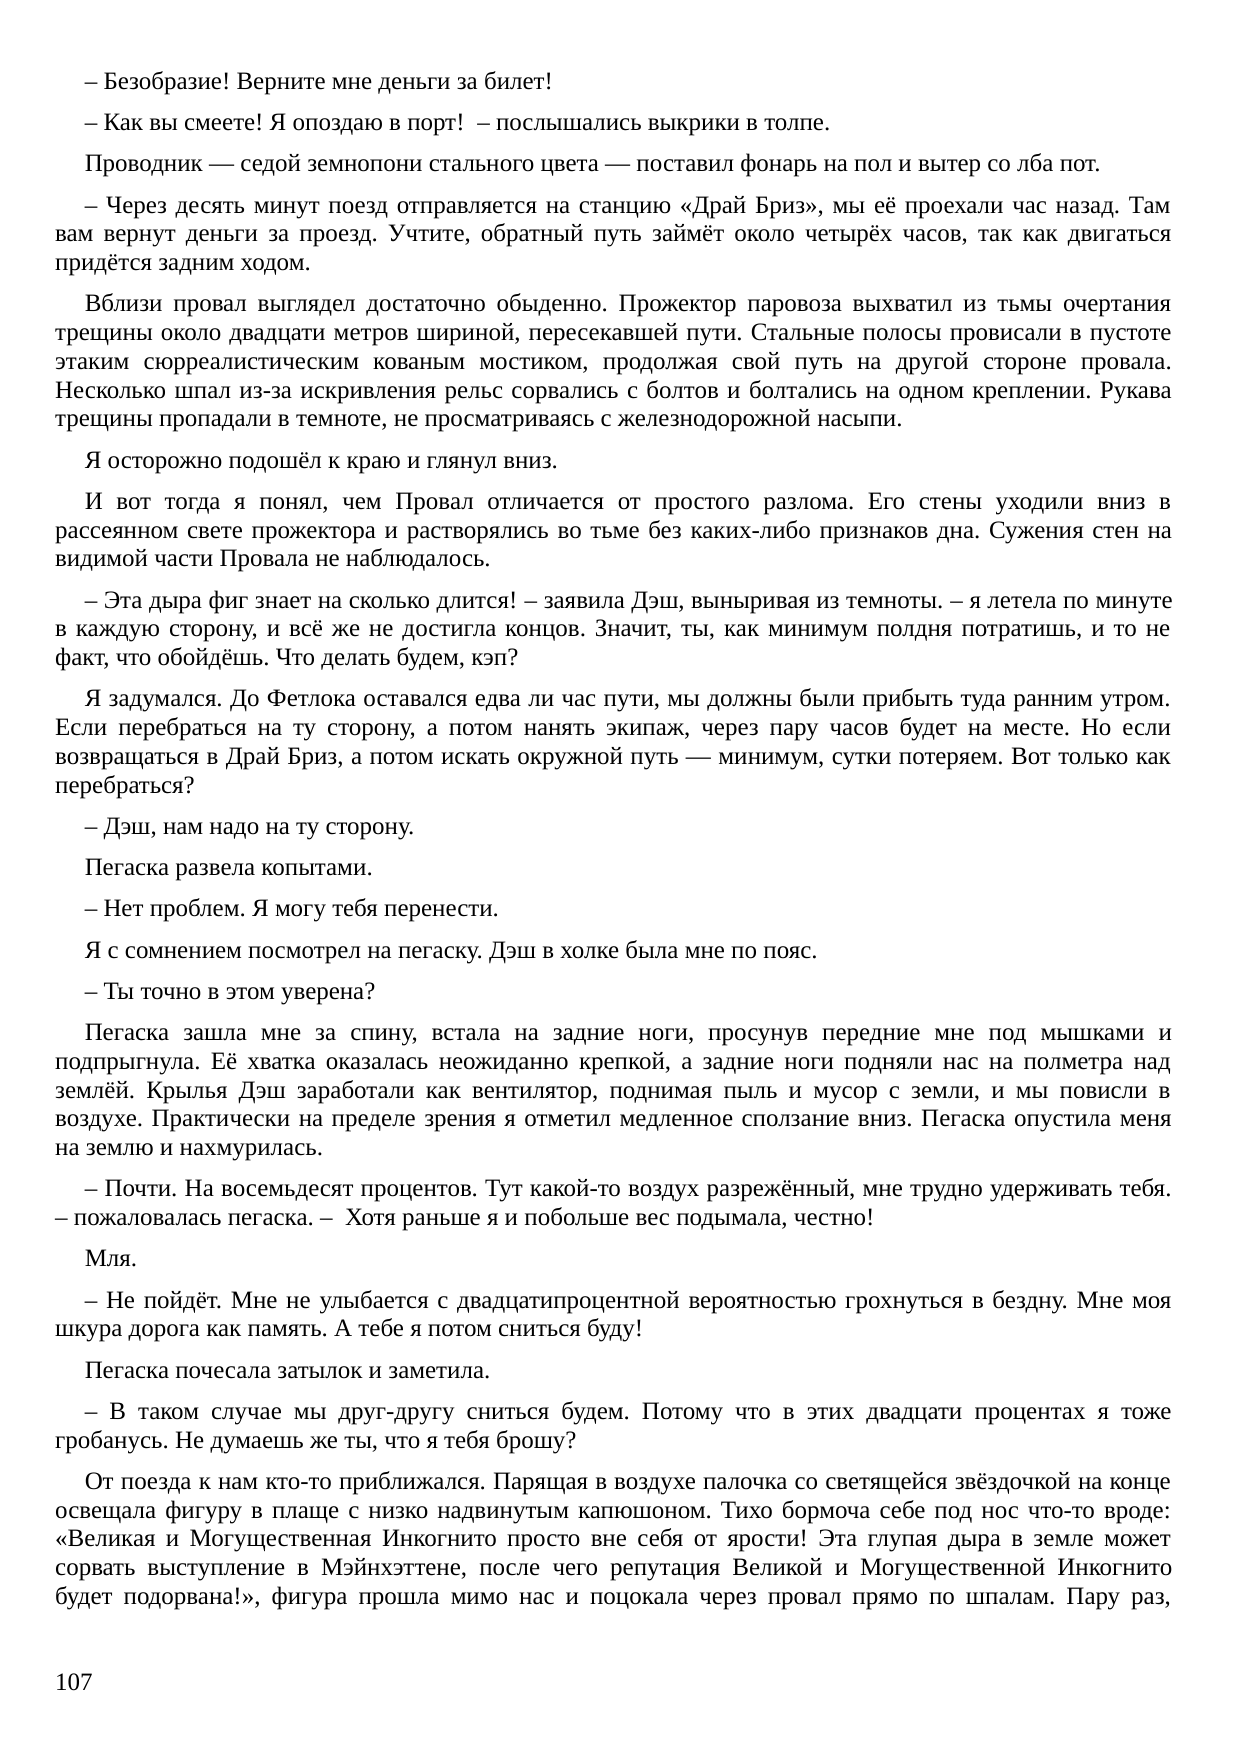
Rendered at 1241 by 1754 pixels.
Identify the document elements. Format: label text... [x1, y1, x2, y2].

text – Почти. На восемьдесят процентов. Тут какой-то воздух разрежённый, мне трудно удерживать тебя. – пожаловалась пегаска. – Хотя раньше я и побольше вес подымала, честно! [55, 1173, 1173, 1231]
text – Дэш, нам надо на ту сторону. [55, 811, 1173, 840]
text Пегаска почесала затылок и заметила. [55, 1355, 1173, 1383]
text Проводник — седой земнопони стального цвета — поставил фонарь на пол и вытер со лба пот. [55, 148, 1173, 177]
text Я задумался. До Фетлока оставался едва ли час пути, мы должны были прибыть туда ранним утром. Если перебраться на ту сторону, а потом нанять экипаж, через пару часов будет на месте. Но если возвращаться в Драй Бриз, а потом искать окружной путь — минимум, сутки потеряем. Вот только как перебраться? [55, 683, 1173, 798]
text Мля. [55, 1243, 1173, 1272]
text Пегаска развела копытами. [55, 852, 1173, 881]
text – Через десять минут поезд отправляется на станцию «Драй Бриз», мы её проехали час назад. Там вам вернут деньги за проезд. Учтите, обратный путь займёт около четырёх часов, так как двигаться придётся задним ходом. [55, 190, 1173, 276]
text – Эта дыра фиг знает на сколько длится! – заявила Дэш, выныривая из темноты. – я летела по минуте в каждую сторону, и всё же не достигла концов. Значит, ты, как минимум полдня потратишь, и то не факт, что обойдёшь. Что делать будем, кэп? [55, 585, 1173, 671]
text – Не пойдёт. Мне не улыбается с двадцатипроцентной вероятностью грохнуться в бездну. Мне моя шкура дорога как память. А тебе я потом сниться буду! [55, 1285, 1173, 1342]
text Я осторожно подошёл к краю и глянул вниз. [55, 445, 1173, 473]
text – Нет проблем. Я могу тебя перенести. [55, 893, 1173, 922]
text И вот тогда я понял, чем Провал отличается от простого разлома. Его стены уходили вниз в рассеянном свете прожектора и растворялись во тьме без каких-либо признаков дна. Сужения стен на видимой части Провала не наблюдалось. [55, 486, 1173, 572]
text От поезда к нам кто-то приближался. Парящая в воздухе палочка со светящейся звёздочкой на конце освещала фигуру в плаще с низко надвинутым капюшоном. Тихо бормоча себе под нос что-то вроде: «Великая и Могущественная Инкогнито просто вне себя от ярости! Эта глупая дыра в земле может сорвать выступление в Мэйнхэттене, после чего репутация Великой и Могущественной Инкогнито будет подорвана!», фигура прошла мимо нас и поцокала через провал прямо по шпалам. Пару раз, [55, 1466, 1173, 1610]
text Я с сомнением посмотрел на пегаску. Дэш в холке была мне по пояс. [55, 935, 1173, 963]
text – Как вы смеете! Я опоздаю в порт! – послышались выкрики в толпе. [55, 107, 1173, 136]
text – Безобразие! Верните мне деньги за билет! [55, 66, 1173, 95]
text Пегаска зашла мне за спину, встала на задние ноги, просунув передние мне под мышками и подпрыгнула. Её хватка оказалась неожиданно крепкой, а задние ноги подняли нас на полметра над землёй. Крылья Дэш заработали как вентилятор, поднимая пыль и мусор с земли, и мы повисли в воздухе. Практически на пределе зрения я отметил медленное сползание вниз. Пегаска опустила меня на землю и нахмурилась. [55, 1017, 1173, 1161]
text – Ты точно в этом уверена? [55, 976, 1173, 1005]
text Вблизи провал выглядел достаточно обыденно. Прожектор паровоза выхватил из тьмы очертания трещины около двадцати метров шириной, пересекавшей пути. Стальные полосы провисали в пустоте этаким сюрреалистическим кованым мостиком, продолжая свой путь на другой стороне провала. Несколько шпал из-за искривления рельс сорвались с болтов и болтались на одном креплении. Рукава трещины пропадали в темноте, не просматриваясь с железнодорожной насыпи. [55, 288, 1173, 432]
text – В таком случае мы друг-другу сниться будем. Потому что в этих двадцати процентах я тоже гробанусь. Не думаешь же ты, что я тебя брошу? [55, 1396, 1173, 1453]
